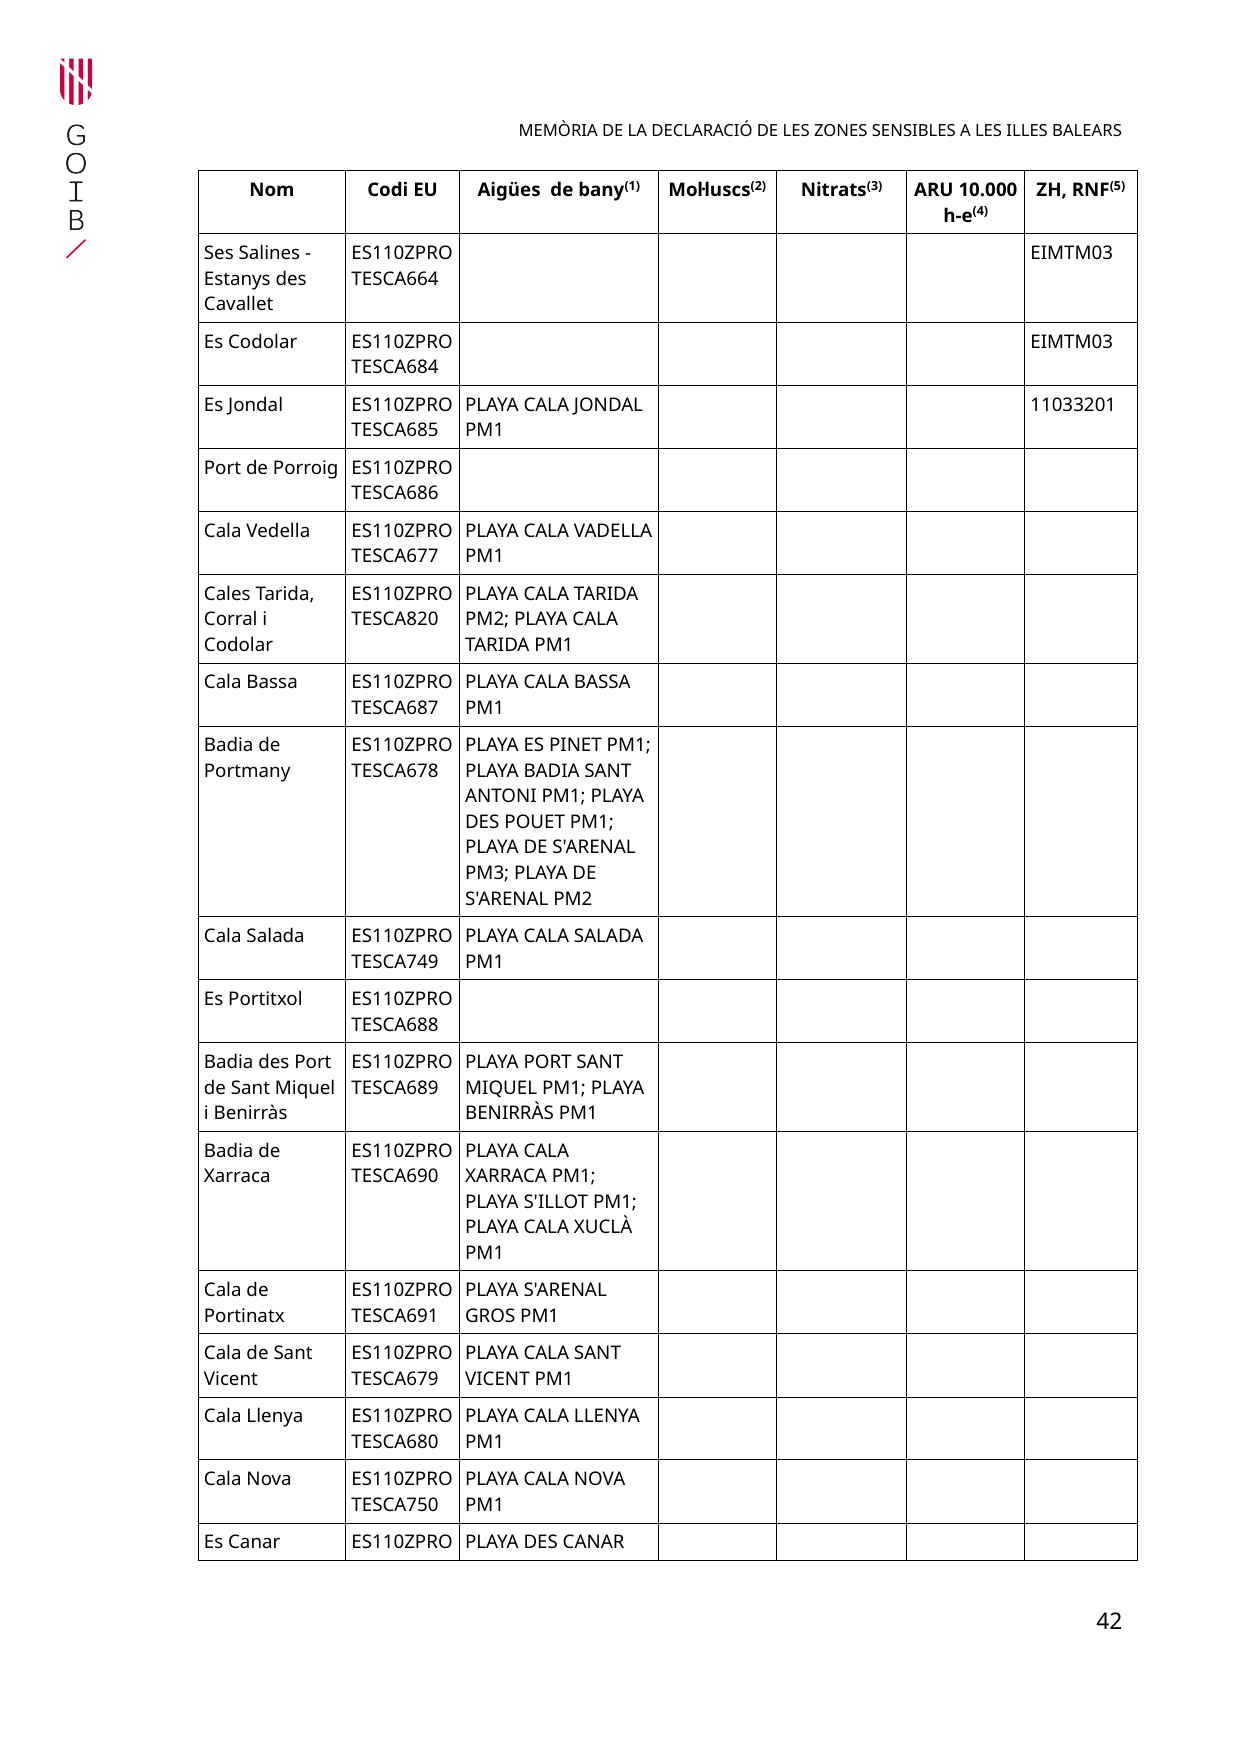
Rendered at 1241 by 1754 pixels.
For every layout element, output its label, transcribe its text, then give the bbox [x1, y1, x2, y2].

table_cell [659, 727, 776, 916]
table_cell [659, 449, 776, 511]
table_cell [907, 1043, 1024, 1131]
table_cell [1025, 1271, 1137, 1333]
table_cell ES110ZPROTESCA820 [346, 575, 459, 662]
table_cell Cales Tarida, Corral i Codolar [199, 575, 345, 662]
table_cell [659, 1460, 776, 1522]
table_cell [907, 980, 1024, 1042]
table_cell [777, 449, 906, 511]
table_cell PLAYA CALA NOVA PM1 [460, 1460, 658, 1522]
table_cell [907, 1398, 1024, 1459]
table_cell [777, 1398, 906, 1459]
table_cell Cala Bassa [199, 664, 345, 726]
table_cell PLAYA S'ARENAL GROS PM1 [460, 1271, 658, 1333]
table_cell ES110ZPROTESCA749 [346, 917, 459, 979]
table_cell Cala Vedella [199, 512, 345, 574]
table_cell [1025, 575, 1137, 662]
table_cell Port de Porroig [199, 449, 345, 511]
table_cell [777, 917, 906, 979]
table_cell [907, 1460, 1024, 1522]
table_cell PLAYA CALA SALADA PM1 [460, 917, 658, 979]
table_cell [460, 234, 658, 322]
table_cell ES110ZPROTESCA750 [346, 1460, 459, 1522]
table_header ZH, RNF(5) [1025, 171, 1137, 233]
table_cell Cala Llenya [199, 1398, 345, 1459]
table_cell ES110ZPROTESCA688 [346, 980, 459, 1042]
table_cell PLAYA ES PINET PM1; PLAYA BADIA SANT ANTONI PM1; PLAYA DES POUET PM1; PLAYA DE S'ARENAL PM3; PLAYA DE S'ARENAL PM2 [460, 727, 658, 916]
table_cell ES110ZPROTESCA691 [346, 1271, 459, 1333]
table_cell ES110ZPROTESCA689 [346, 1043, 459, 1131]
table_cell [1025, 664, 1137, 726]
table_cell [777, 664, 906, 726]
table_cell ES110ZPROTESCA690 [346, 1132, 459, 1270]
table_cell [777, 386, 906, 448]
table_cell [907, 234, 1024, 322]
table_cell PLAYA CALA BASSA PM1 [460, 664, 658, 726]
table_cell [1025, 1460, 1137, 1522]
table_cell [777, 1334, 906, 1396]
table_cell ES110ZPROTESCA680 [346, 1398, 459, 1459]
table_cell ES110ZPROTESCA685 [346, 386, 459, 448]
table_cell PLAYA CALA TARIDA PM2; PLAYA CALA TARIDA PM1 [460, 575, 658, 662]
table_cell [460, 323, 658, 385]
table_cell [777, 727, 906, 916]
table_cell PLAYA DES CANAR [460, 1524, 658, 1560]
table_cell [659, 1334, 776, 1396]
table_cell [907, 449, 1024, 511]
table_cell [777, 1524, 906, 1560]
table_cell [659, 1524, 776, 1560]
table_cell [460, 449, 658, 511]
table_cell PLAYA CALA LLENYA PM1 [460, 1398, 658, 1459]
table_cell [777, 323, 906, 385]
table_cell [907, 664, 1024, 726]
table_cell [659, 575, 776, 662]
table_cell [907, 575, 1024, 662]
table_cell [907, 323, 1024, 385]
table_cell [659, 664, 776, 726]
table_cell PLAYA CALA XARRACA PM1; PLAYA S'ILLOT PM1; PLAYA CALA XUCLÀ PM1 [460, 1132, 658, 1270]
table_header Nitrats(3) [777, 171, 906, 233]
table_cell Badia des Port de Sant Miquel i Benirràs [199, 1043, 345, 1131]
table_cell [1025, 512, 1137, 574]
table_cell ES110ZPROTESCA687 [346, 664, 459, 726]
table_cell Es Portitxol [199, 980, 345, 1042]
table_header ARU 10.000 h-e(4) [907, 171, 1024, 233]
table_cell [1025, 1334, 1137, 1396]
table_cell [777, 234, 906, 322]
table_cell EIMTM03 [1025, 323, 1137, 385]
table_cell ES110ZPRO [346, 1524, 459, 1560]
table_cell Es Canar [199, 1524, 345, 1560]
table_cell [659, 1132, 776, 1270]
table_cell Ses Salines - Estanys des Cavallet [199, 234, 345, 322]
table_cell [659, 512, 776, 574]
table_cell 11033201 [1025, 386, 1137, 448]
table_cell ES110ZPROTESCA664 [346, 234, 459, 322]
table_header Codi EU [346, 171, 459, 233]
table_cell Badia de Portmany [199, 727, 345, 916]
table_cell [907, 1271, 1024, 1333]
picture [31, 36, 121, 288]
table_cell [659, 917, 776, 979]
table_cell PLAYA CALA SANT VICENT PM1 [460, 1334, 658, 1396]
table_cell [777, 1271, 906, 1333]
table_cell [460, 980, 658, 1042]
table_cell [777, 512, 906, 574]
table_cell ES110ZPROTESCA679 [346, 1334, 459, 1396]
table_cell [1025, 1043, 1137, 1131]
table_cell [659, 980, 776, 1042]
table_cell ES110ZPROTESCA684 [346, 323, 459, 385]
table_cell [659, 386, 776, 448]
table_cell [907, 1334, 1024, 1396]
table_cell [907, 727, 1024, 916]
table_cell [777, 1043, 906, 1131]
table_cell [1025, 727, 1137, 916]
table_cell PLAYA CALA VADELLA PM1 [460, 512, 658, 574]
table_cell [659, 323, 776, 385]
table_header Aigües de bany(1) [460, 171, 658, 233]
table_cell [1025, 449, 1137, 511]
table_cell PLAYA PORT SANT MIQUEL PM1; PLAYA BENIRRÀS PM1 [460, 1043, 658, 1131]
table_cell [907, 512, 1024, 574]
table_cell ES110ZPROTESCA677 [346, 512, 459, 574]
table_cell [777, 1132, 906, 1270]
table_cell [907, 1524, 1024, 1560]
table_header Mol·luscs(2) [659, 171, 776, 233]
table_cell Es Jondal [199, 386, 345, 448]
table_cell [1025, 1132, 1137, 1270]
table_cell ES110ZPROTESCA678 [346, 727, 459, 916]
table_cell Cala Nova [199, 1460, 345, 1522]
table_cell EIMTM03 [1025, 234, 1137, 322]
table_cell Cala Salada [199, 917, 345, 979]
table_cell PLAYA CALA JONDAL PM1 [460, 386, 658, 448]
table_cell [777, 1460, 906, 1522]
table_cell [777, 980, 906, 1042]
table_cell ES110ZPROTESCA686 [346, 449, 459, 511]
table_cell [659, 1398, 776, 1459]
table_cell [777, 575, 906, 662]
table_cell [659, 1043, 776, 1131]
table_header Nom [199, 171, 345, 233]
table_cell Es Codolar [199, 323, 345, 385]
table_cell [659, 1271, 776, 1333]
table_cell [1025, 980, 1137, 1042]
table_cell [907, 917, 1024, 979]
table_cell [1025, 1398, 1137, 1459]
table_cell [659, 234, 776, 322]
table_cell Cala de Sant Vicent [199, 1334, 345, 1396]
table_cell [1025, 917, 1137, 979]
table_cell [907, 1132, 1024, 1270]
table_cell [1025, 1524, 1137, 1560]
table_cell [907, 386, 1024, 448]
table_cell Cala de Portinatx [199, 1271, 345, 1333]
table_cell Badia de Xarraca [199, 1132, 345, 1270]
